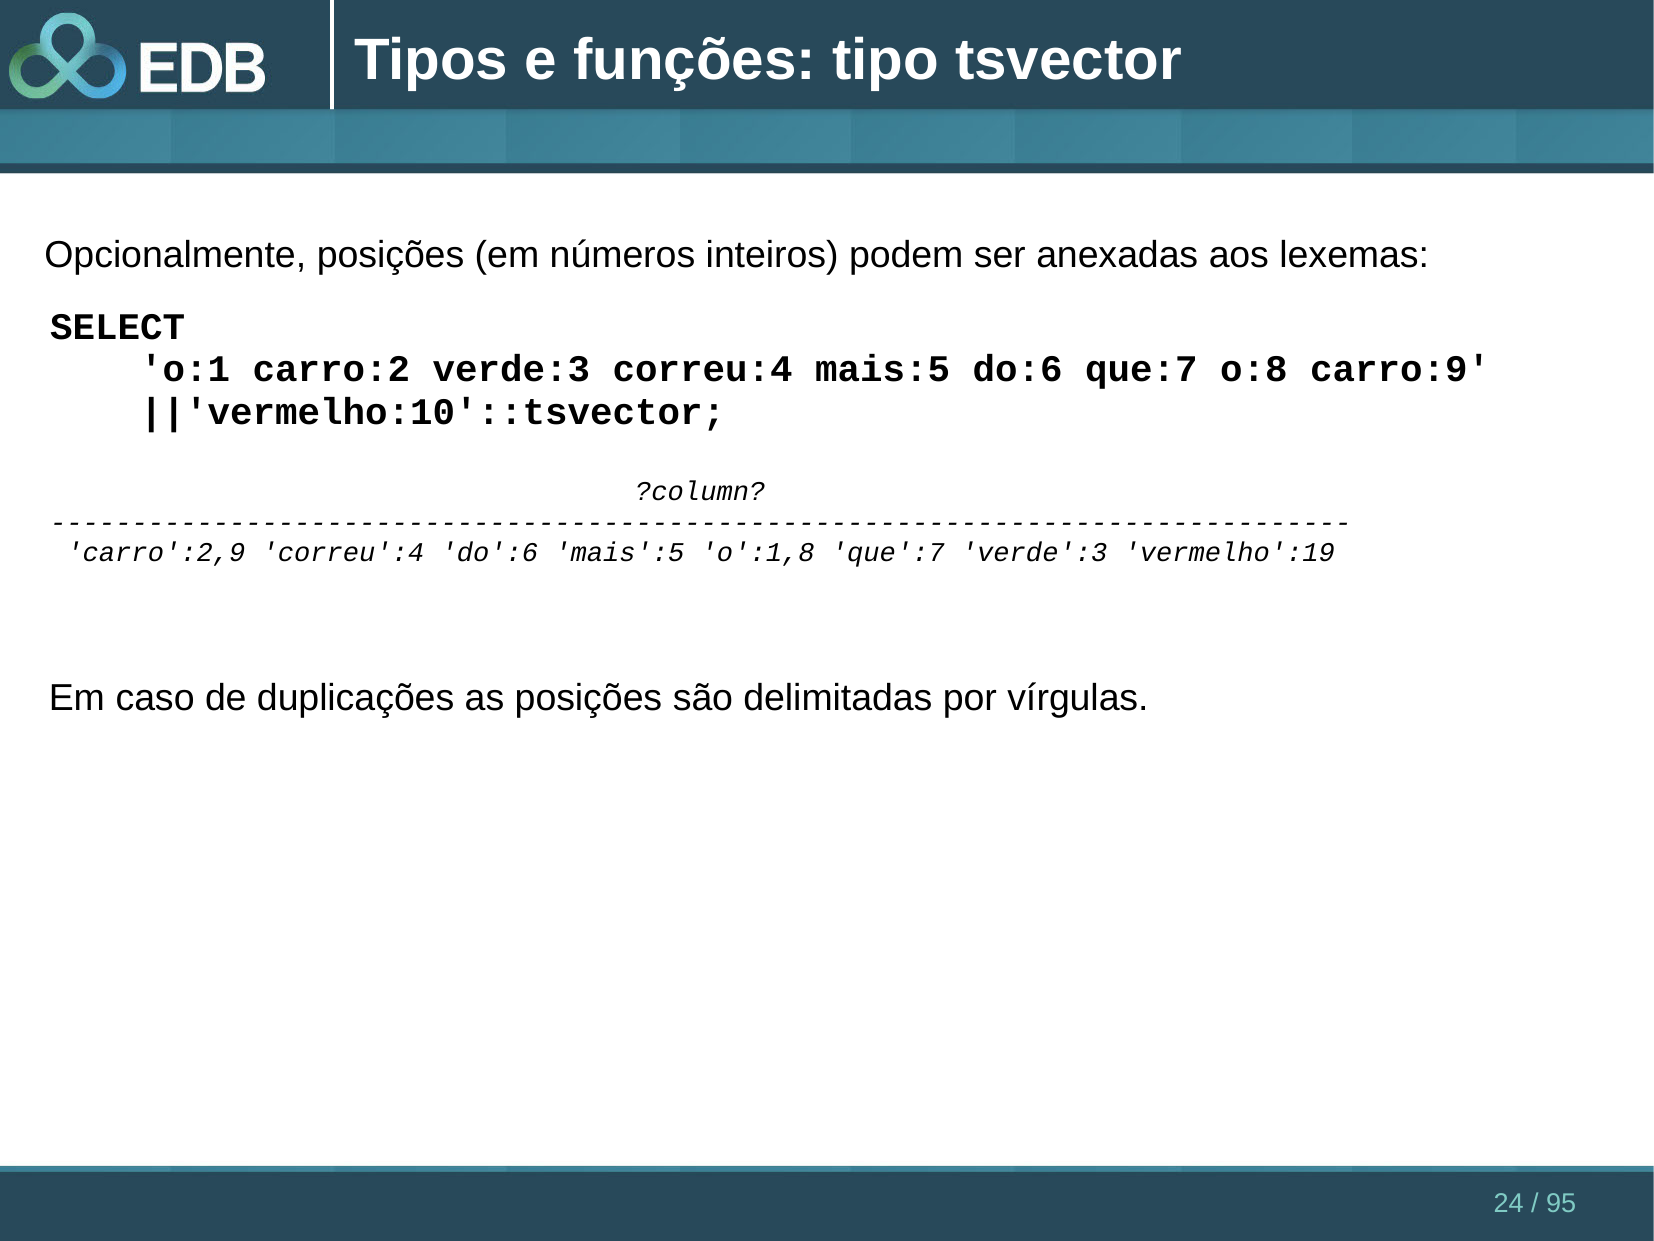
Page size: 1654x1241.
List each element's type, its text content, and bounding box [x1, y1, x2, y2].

text_box SELECT 'o:1 carro:2 verde:3 correu:4 mais:5 do:6 que:7 o:8 carro:9' ||'vermelho:10'::tsvector; ?column? -------------------------------------------------------------------------------- 'carro':2,9 'correu':4 'do':6 'mais':5 'o':1,8 'que':7 'verde':3 'vermelho':19 [35, 300, 1595, 577]
text_box Opcionalmente, posições (em números inteiros) podem ser anexadas aos lexemas: [29, 226, 1595, 283]
picture [0, 0, 1654, 1241]
title Tipos e funções: tipo tsvector [354, 26, 1595, 92]
text_box Em caso de duplicações as posições são delimitadas por vírgulas. [34, 669, 1182, 739]
